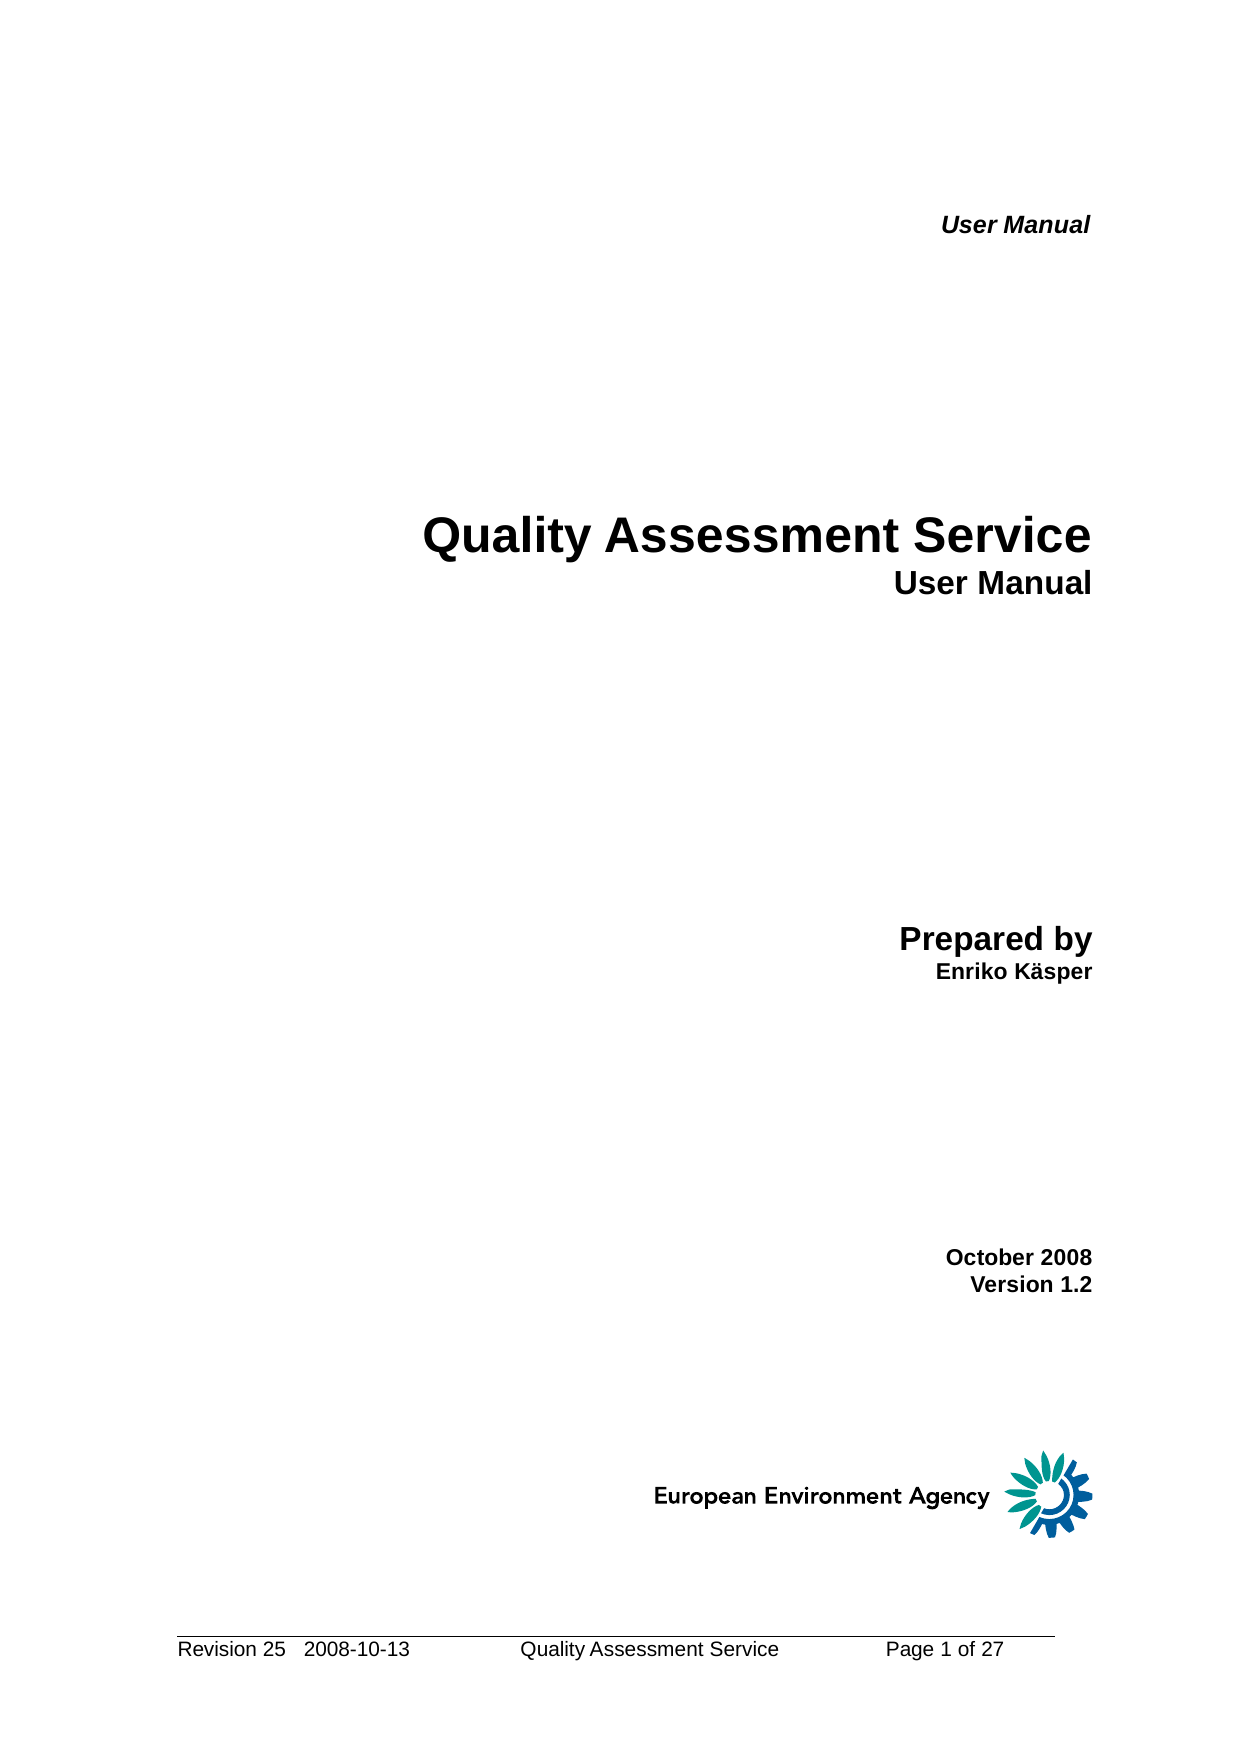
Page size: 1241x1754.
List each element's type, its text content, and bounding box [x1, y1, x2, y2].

title User Manual [177, 563, 1092, 602]
title Enriko Käsper [177, 957, 1092, 984]
title Prepared by [177, 919, 1092, 957]
title Version 1.2 [177, 1271, 1092, 1298]
title October 2008 [177, 1244, 1092, 1271]
title Quality Assessment Service [177, 506, 1092, 563]
text User Manual [177, 210, 1092, 239]
